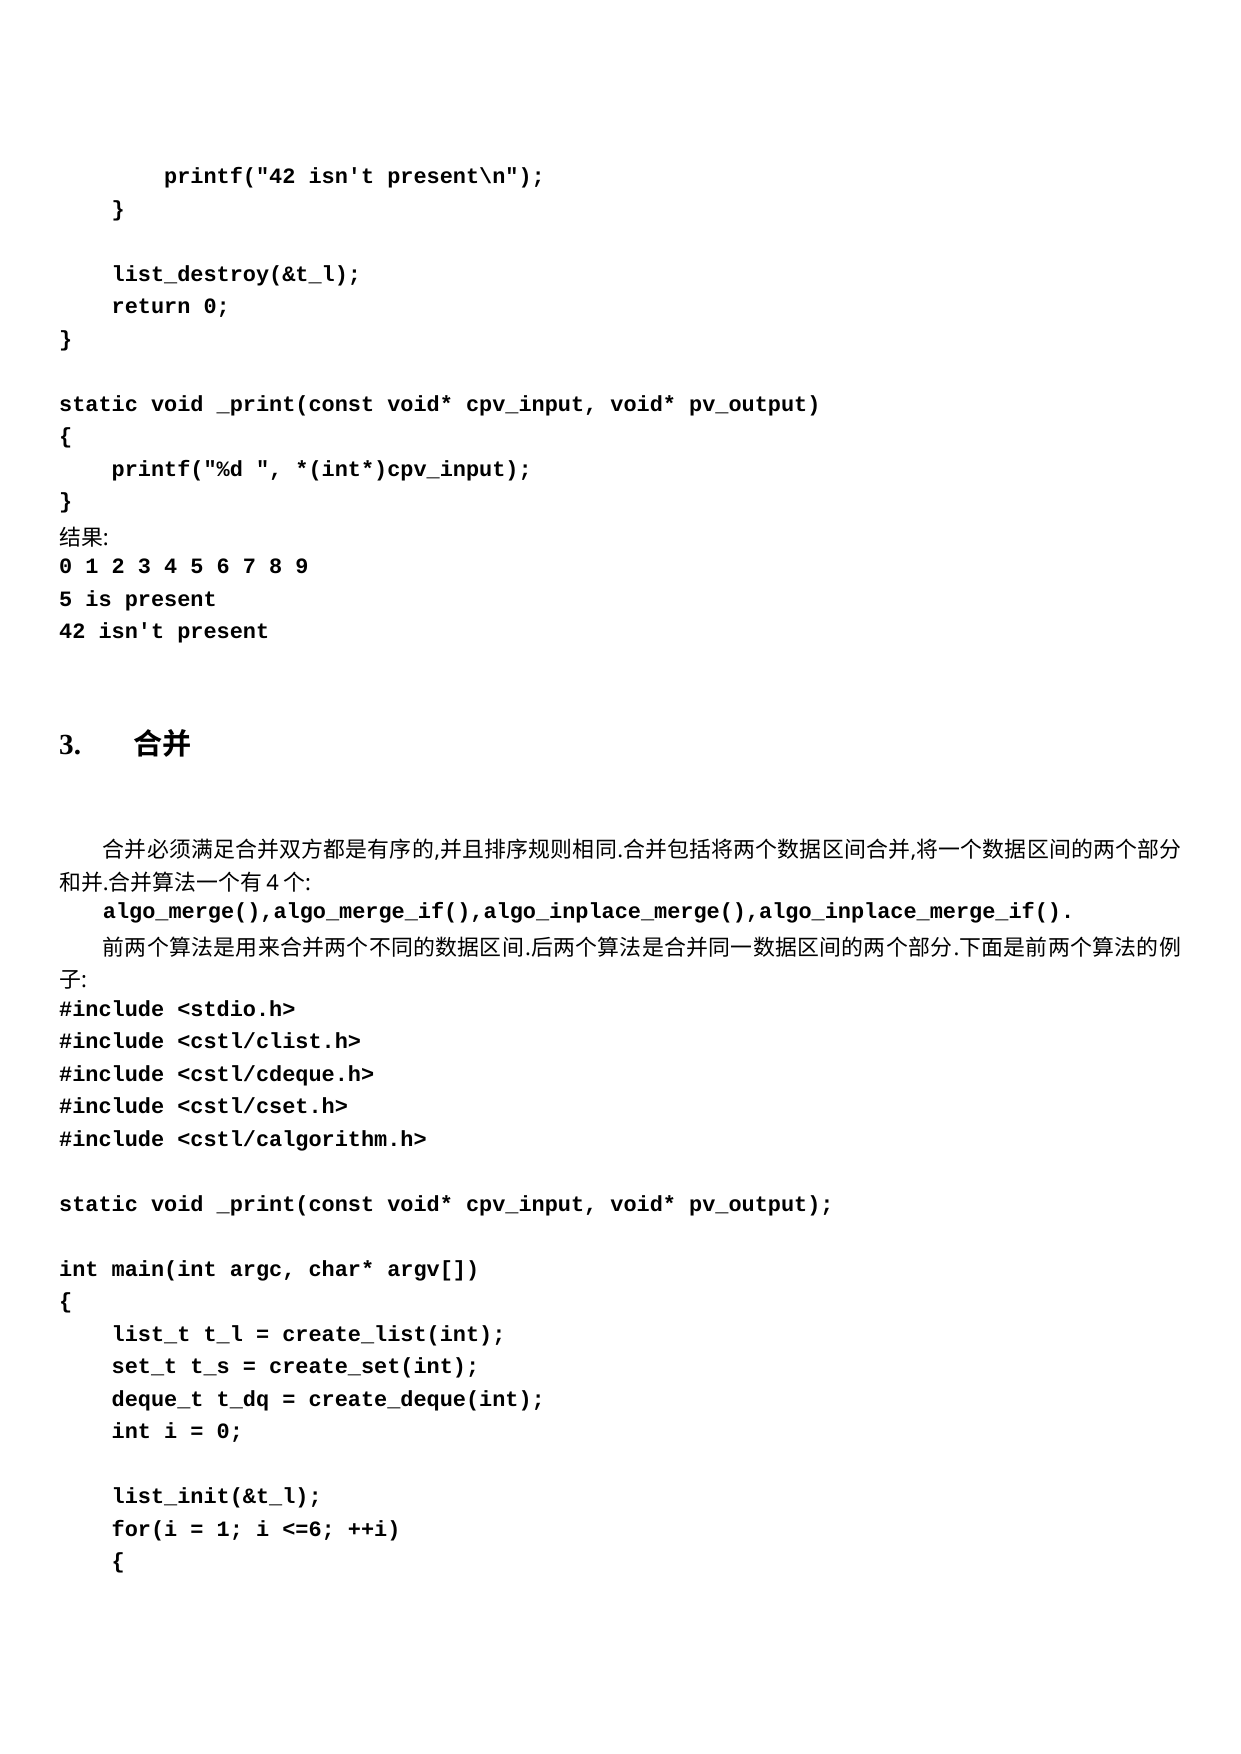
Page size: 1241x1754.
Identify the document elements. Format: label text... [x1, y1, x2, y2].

text list_destroy(&t_l); [59, 259, 1181, 292]
text static void _print(const void* cpv_input, void* pv_output) [59, 389, 1181, 422]
text } [59, 487, 1181, 519]
text 42 isn't present [59, 617, 1181, 649]
text static void _print(const void* cpv_input, void* pv_output); [59, 1189, 1181, 1222]
text int i = 0; [59, 1417, 1181, 1449]
text printf("%d ", *(int*)cpv_input); [59, 454, 1181, 487]
text #include <cstl/cdeque.h> [59, 1059, 1181, 1092]
text list_t t_l = create_list(int); [59, 1319, 1181, 1352]
text int main(int argc, char* argv[]) [59, 1254, 1181, 1287]
text } [59, 324, 1181, 357]
text 合并必须满足合并双方都是有序的,并且排序规则相同.合并包括将两个数据区间合并,将一个数据区间的两个部分和并.合并算法一个有4个: [59, 832, 1181, 897]
text deque_t t_dq = create_deque(int); [59, 1384, 1181, 1417]
subtitle 合并 [59, 709, 1181, 774]
text 前两个算法是用来合并两个不同的数据区间.后两个算法是合并同一数据区间的两个部分.下面是前两个算法的例子: [59, 929, 1181, 994]
text #include <cstl/calgorithm.h> [59, 1124, 1181, 1157]
text { [59, 1287, 1181, 1319]
text #include <cstl/cset.h> [59, 1092, 1181, 1124]
text 5 is present [59, 584, 1181, 617]
text 0 1 2 3 4 5 6 7 8 9 [59, 552, 1181, 584]
text #include <stdio.h> [59, 994, 1181, 1027]
text algo_merge(),algo_merge_if(),algo_inplace_merge(),algo_inplace_merge_if(). [59, 897, 1181, 929]
text list_init(&t_l); [59, 1482, 1181, 1514]
text } [59, 194, 1181, 227]
text { [59, 422, 1181, 454]
text #include <cstl/clist.h> [59, 1027, 1181, 1059]
text { [59, 1547, 1181, 1579]
text printf("42 isn't present\n"); [59, 162, 1181, 194]
text for(i = 1; i <=6; ++i) [59, 1514, 1181, 1547]
text return 0; [59, 292, 1181, 324]
text set_t t_s = create_set(int); [59, 1352, 1181, 1384]
text 结果: [59, 519, 1181, 552]
